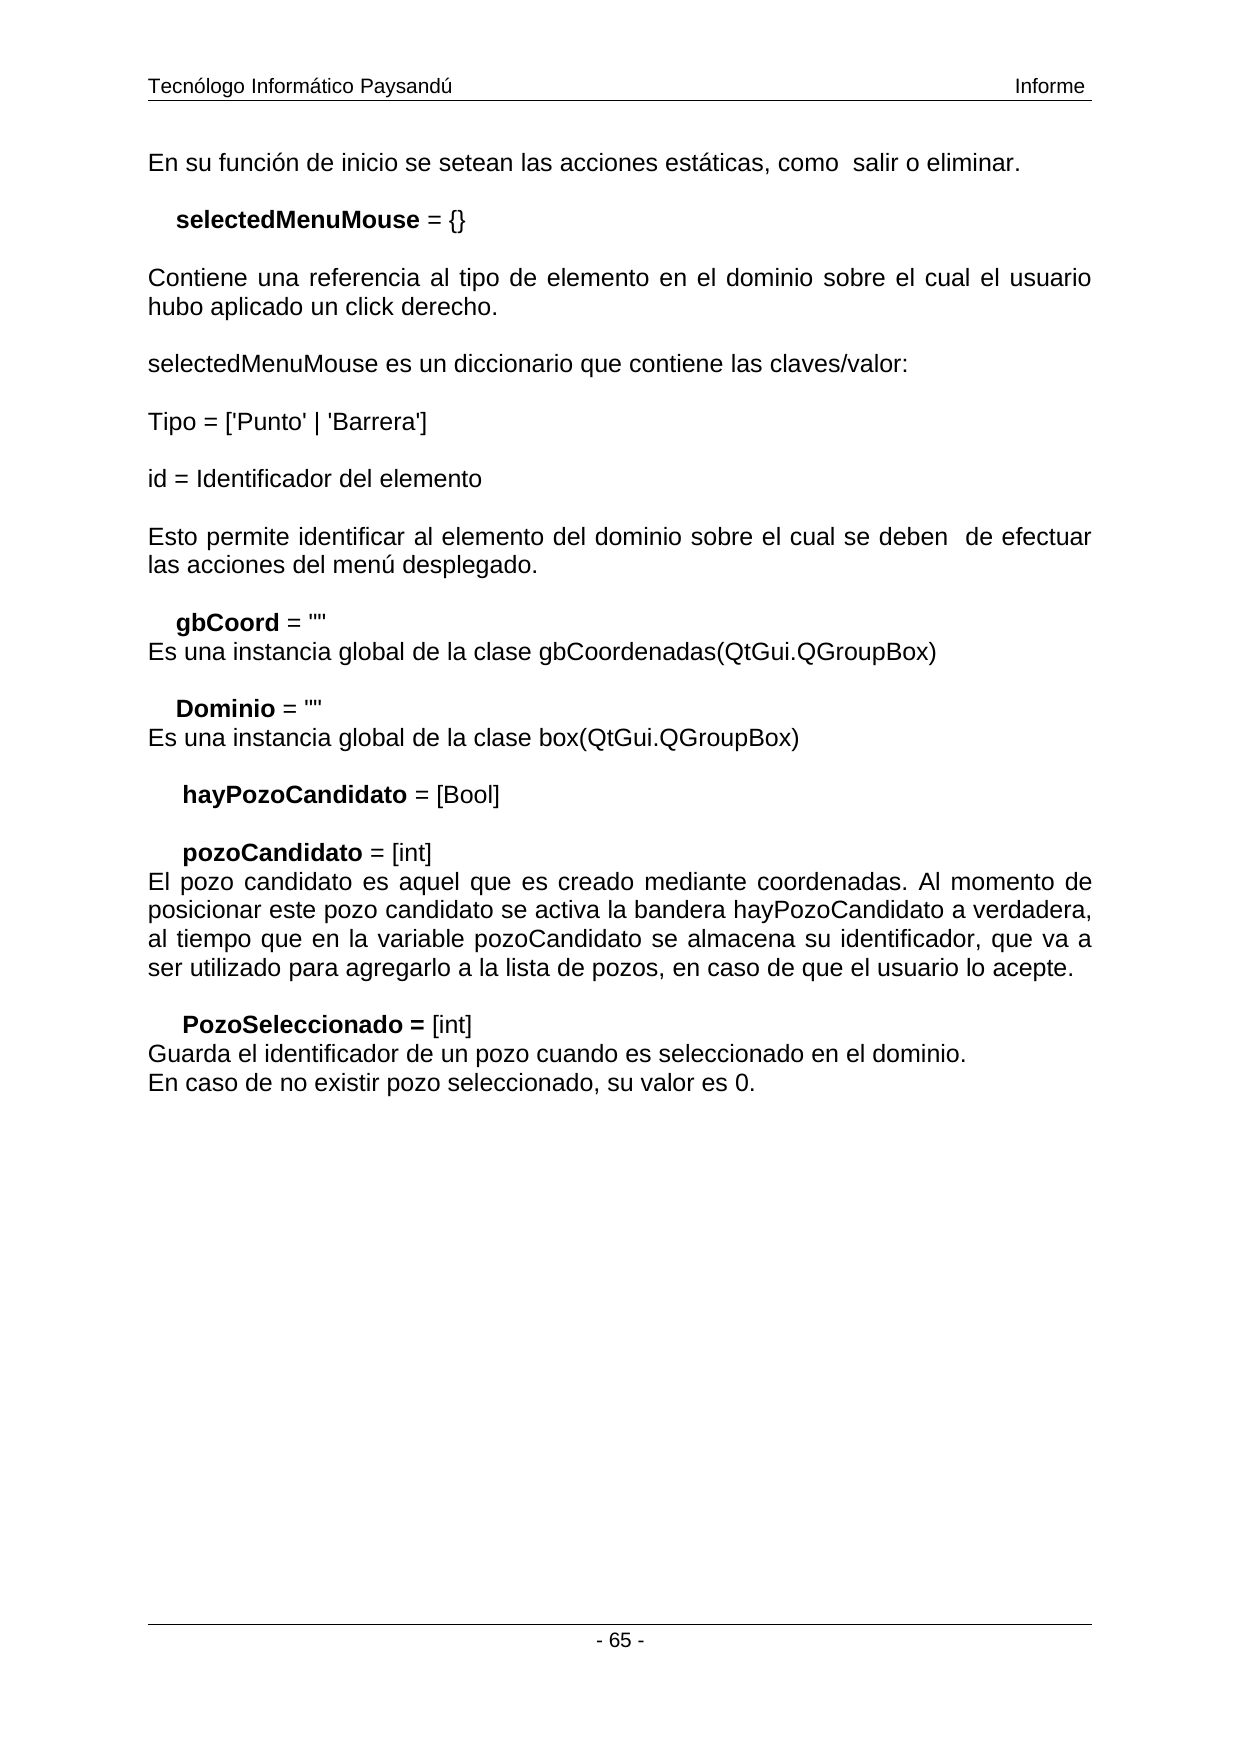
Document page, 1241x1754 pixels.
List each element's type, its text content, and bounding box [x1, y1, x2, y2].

text pozoCandidato = [int] [148, 838, 1092, 866]
text Es una instancia global de la clase box(QtGui.QGroupBox) [148, 723, 1092, 751]
text gbCoord = "" [148, 608, 1092, 636]
text Guarda el identificador de un pozo cuando es seleccionado en el dominio. [148, 1039, 1092, 1068]
text Es una instancia global de la clase gbCoordenadas(QtGui.QGroupBox) [148, 636, 1092, 665]
text hayPozoCandidato = [Bool] [148, 780, 1092, 809]
text PozoSeleccionado = [int] [148, 1010, 1092, 1039]
text Tipo = ['Punto' | 'Barrera'] [148, 406, 1092, 435]
text Dominio = "" [148, 694, 1092, 723]
text El pozo candidato es aquel que es creado mediante coordenadas. Al momento de posicionar este pozo candidato se activa la bandera hayPozoCandidato a verdadera, al tiempo que en la variable pozoCandidato se almacena su identificador, que va a ser utilizado para agregarlo a la lista de pozos, en caso de que el usuario lo acepte. [148, 866, 1092, 981]
text selectedMenuMouse es un diccionario que contiene las claves/valor: [148, 349, 1092, 378]
text En su función de inicio se setean las acciones estáticas, como salir o eliminar. [148, 148, 1092, 176]
text id = Identificador del elemento [148, 464, 1092, 493]
text selectedMenuMouse = {} [148, 205, 1092, 234]
text En caso de no existir pozo seleccionado, su valor es 0. [148, 1068, 1092, 1096]
text Contiene una referencia al tipo de elemento en el dominio sobre el cual el usuario hubo aplicado un click derecho. [148, 263, 1092, 320]
text Esto permite identificar al elemento del dominio sobre el cual se deben de efectuar las acciones del menú desplegado. [148, 521, 1092, 579]
